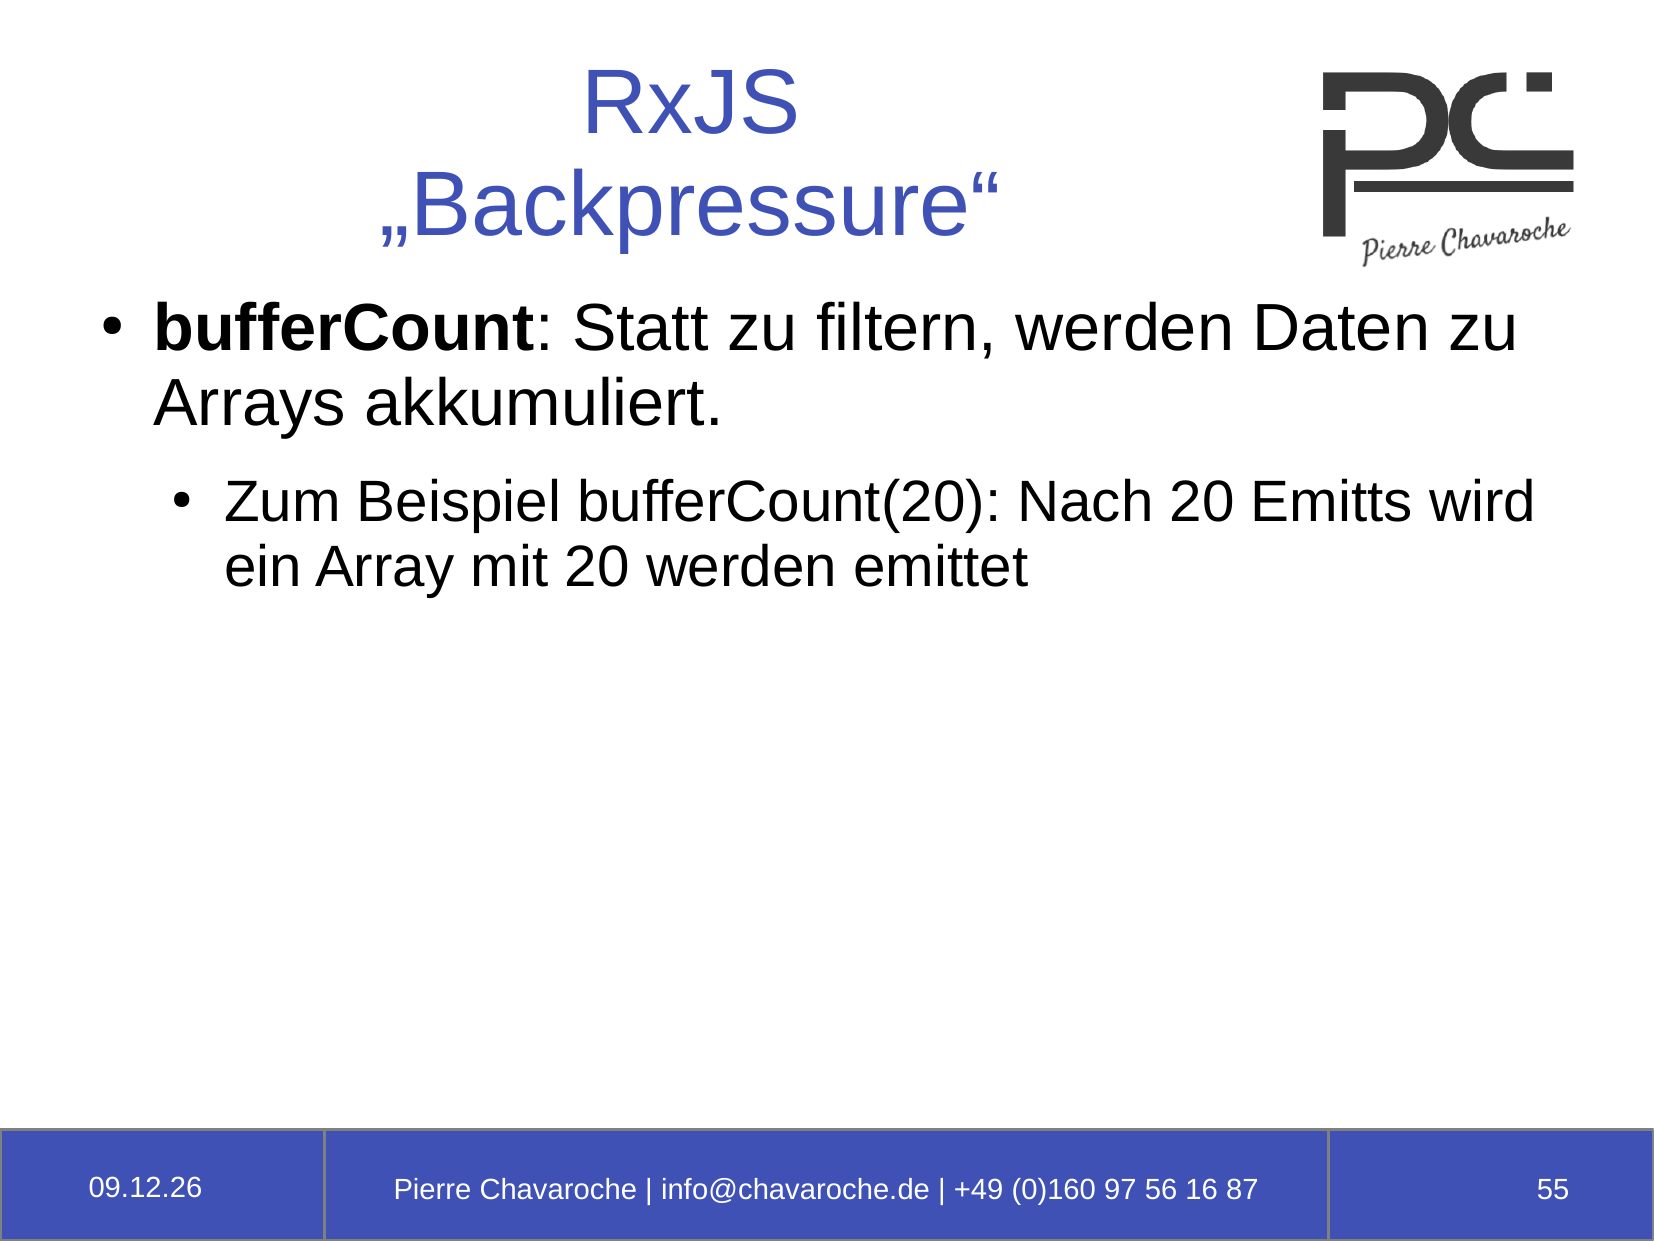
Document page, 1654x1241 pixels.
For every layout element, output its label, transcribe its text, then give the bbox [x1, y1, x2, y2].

picture [1307, 29, 1589, 311]
list bufferCount: Statt zu filtern, werden Daten zu Arrays akkumuliert. Zum Beispiel bufferCount(20): Nach 20 Emitts wird ein Array mit 20 werden emittet [82, 290, 1571, 1109]
title RxJS „Backpressure“ [82, 49, 1300, 257]
